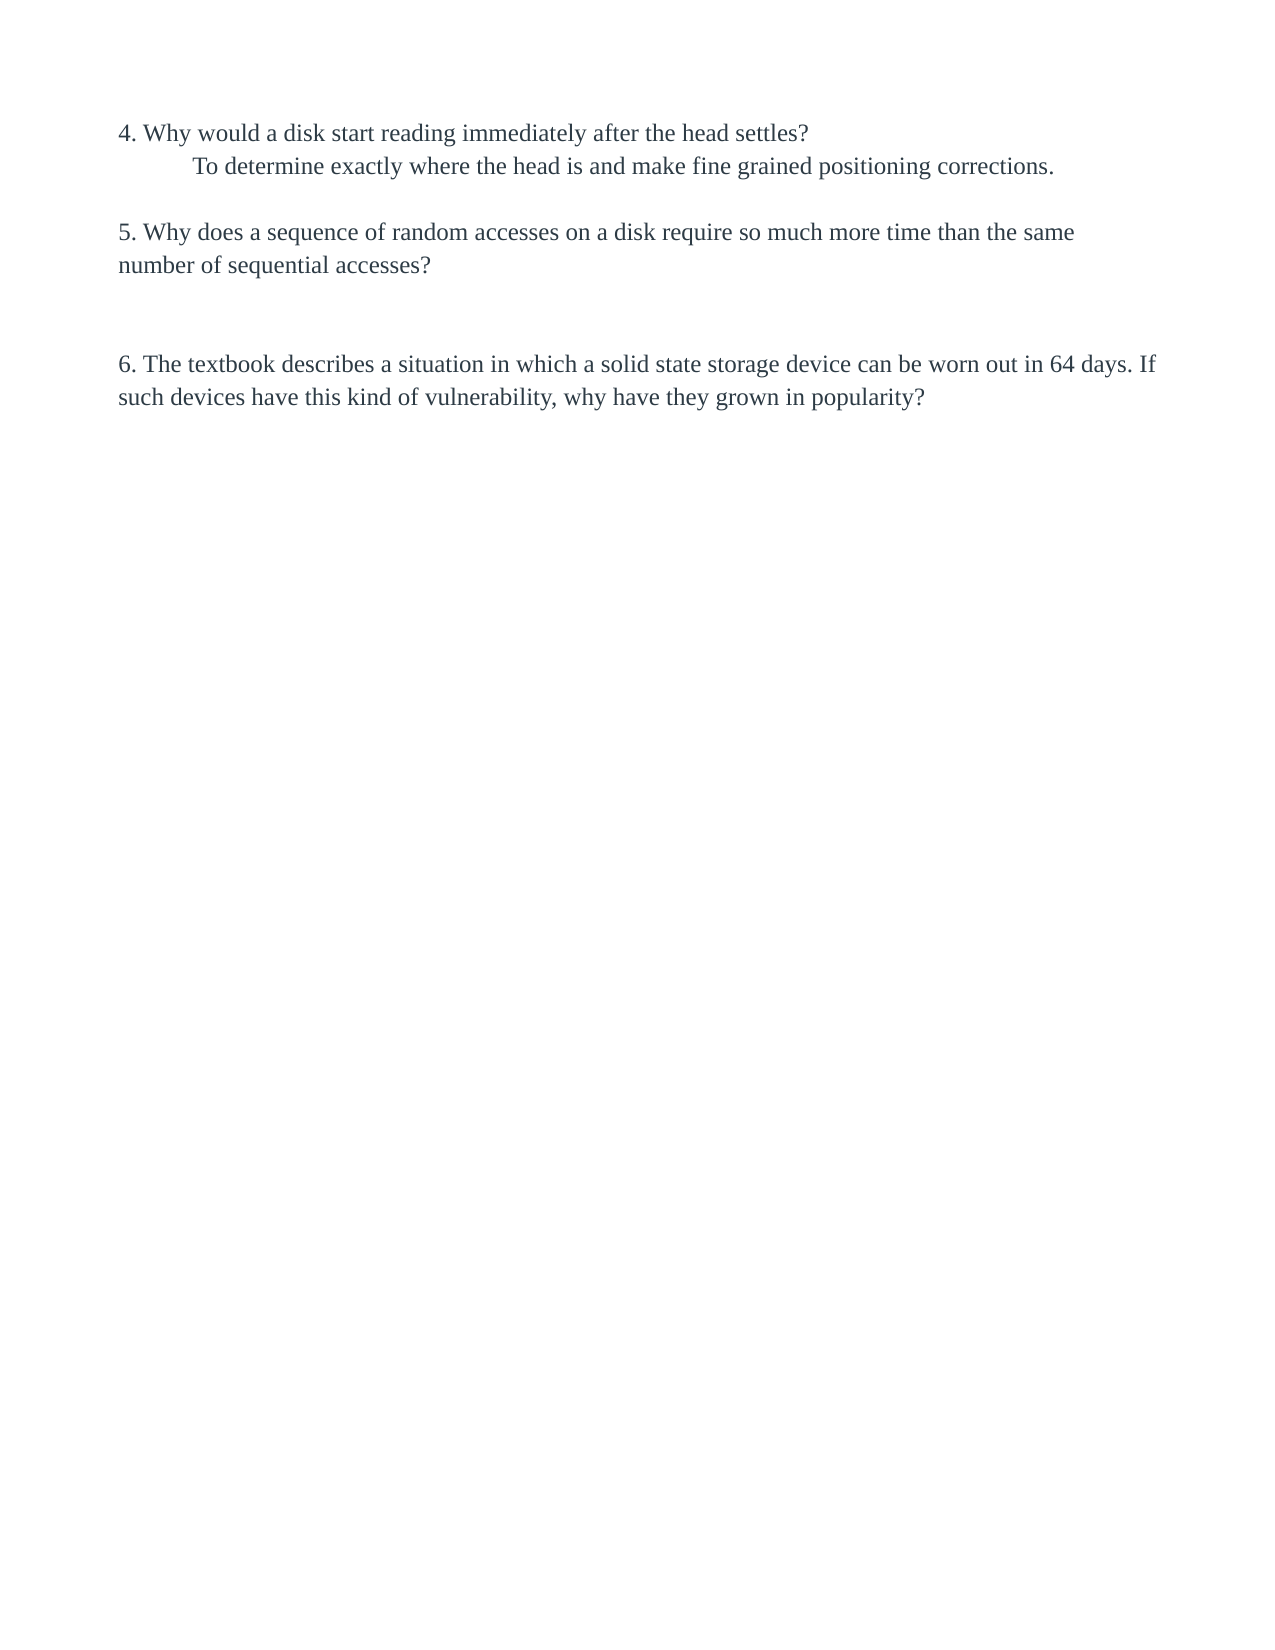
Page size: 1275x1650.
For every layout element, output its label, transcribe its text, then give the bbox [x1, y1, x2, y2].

text 5. Why does a sequence of random accesses on a disk require so much more time than the same number of sequential accesses? [118, 217, 1157, 279]
text To determine exactly where the head is and make fine grained positioning corrections. [118, 151, 1157, 180]
text 4. Why would a disk start reading immediately after the head settles? [118, 118, 1157, 147]
text 6. The textbook describes a situation in which a solid state storage device can be worn out in 64 days. If such devices have this kind of vulnerability, why have they grown in popularity? [118, 349, 1157, 411]
